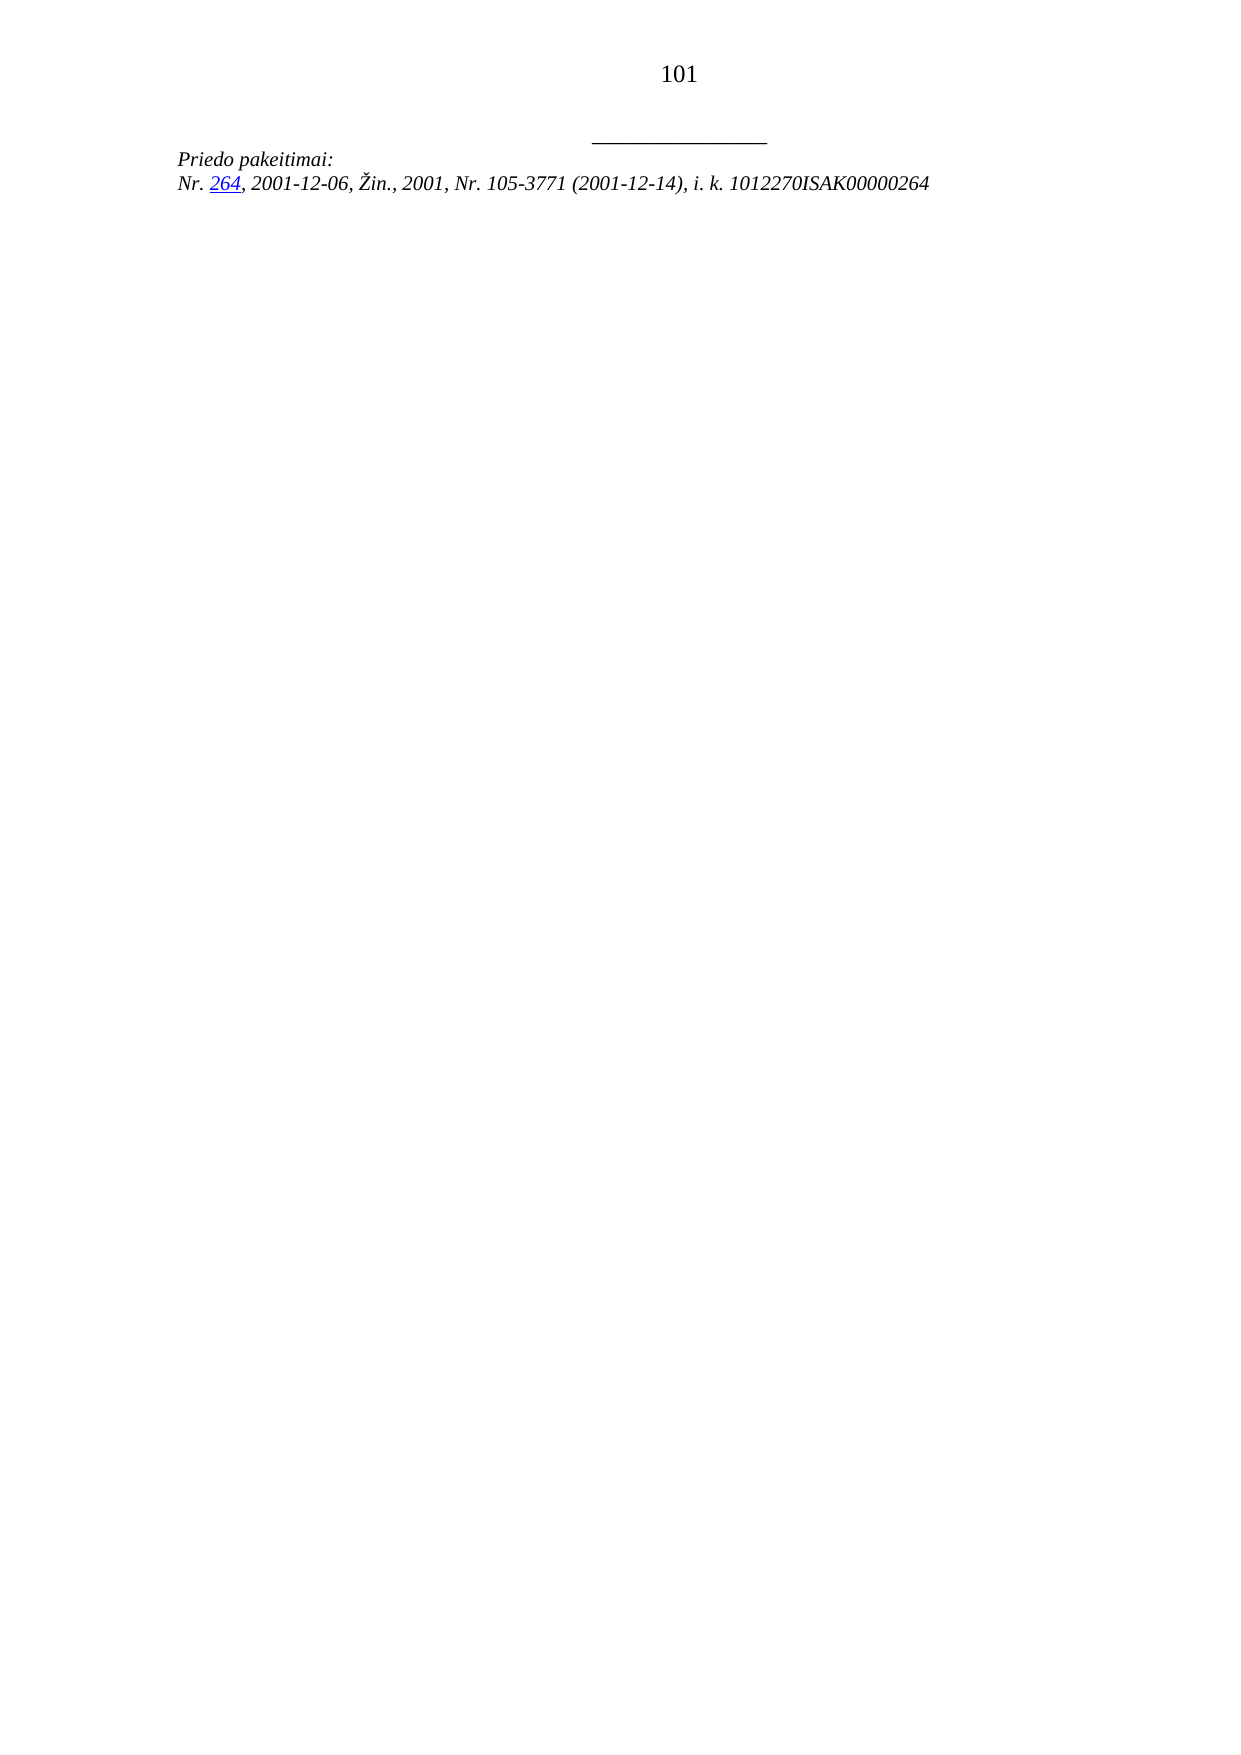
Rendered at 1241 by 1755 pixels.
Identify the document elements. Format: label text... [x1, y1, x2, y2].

text ______________ [177, 118, 1181, 147]
text Priedo pakeitimai: [177, 147, 1181, 171]
text Nr. 264, 2001-12-06, Žin., 2001, Nr. 105-3771 (2001-12-14), i. k. 1012270ISAK00000264 [177, 171, 1181, 195]
